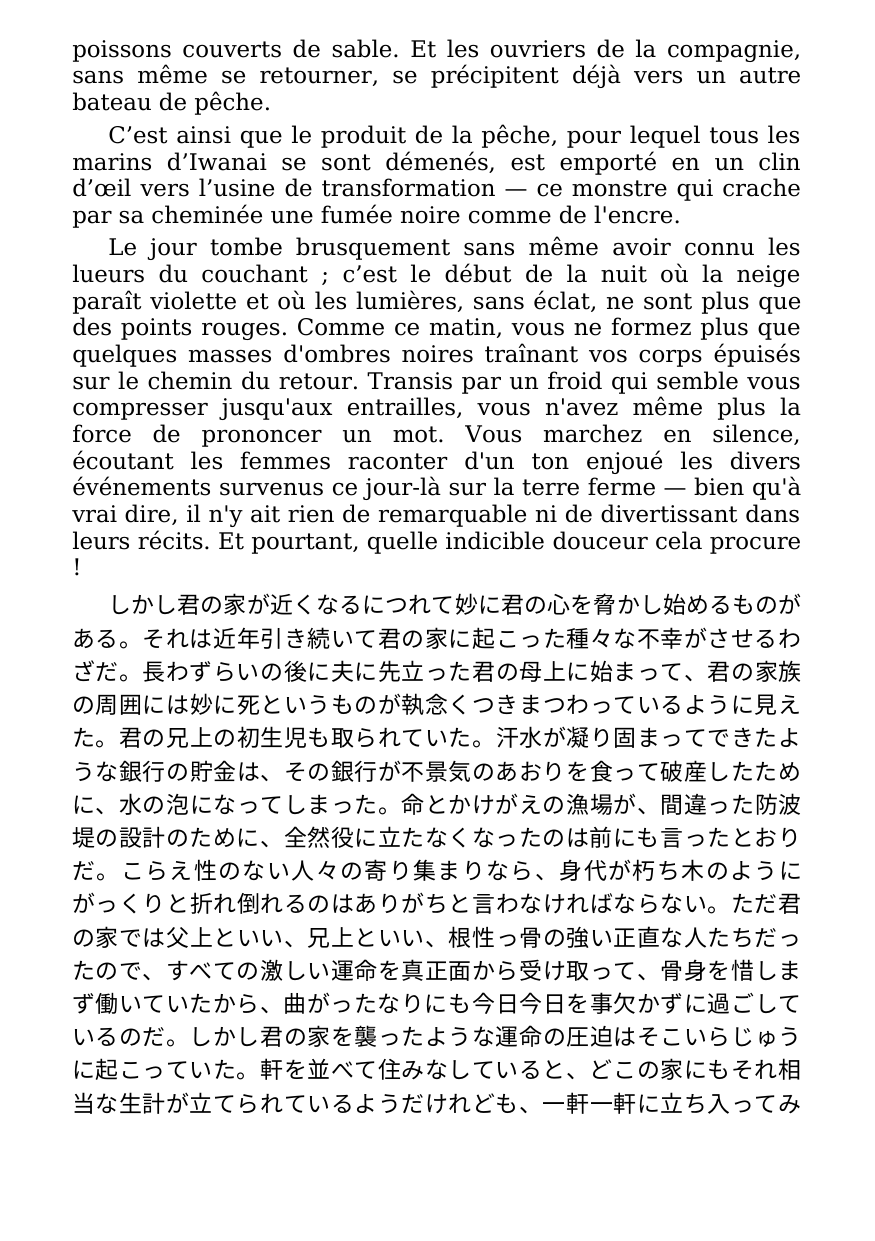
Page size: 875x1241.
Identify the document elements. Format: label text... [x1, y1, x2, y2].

text poissons couverts de sable. Et les ouvriers de la compagnie, sans même se retourner, se précipitent déjà vers un autre bateau de pêche. [72, 36, 802, 116]
text しかし君の家が近くなるにつれて妙に君の心を脅かし始めるものがある。それは近年引き続いて君の家に起こった種々な不幸がさせるわざだ。長わずらいの後に夫に先立った君の母上に始まって、君の家族の周囲には妙に死というものが執念くつきまつわっているように見えた。君の兄上の初生児も取られていた。汗水が凝り固まってできたような銀行の貯金は、その銀行が不景気のあおりを食って破産したために、水の泡になってしまった。命とかけがえの漁場が、間違った防波堤の設計のために、全然役に立たなくなったのは前にも言ったとおりだ。こらえ性のない人々の寄り集まりなら、身代が朽ち木のようにがっくりと折れ倒れるのはありがちと言わなければならない。ただ君の家では父上といい、兄上といい、根性っ骨の強い正直な人たちだったので、すべての激しい運命を真正面から受け取って、骨身を惜しまず働いていたから、曲がったなりにも今日今日を事欠かずに過ごしているのだ。しかし君の家を襲ったような運命の圧迫はそこいらじゅうに起こっていた。軒を並べて住みなしていると、どこの家にもそれ相当な生計が立てられているようだけれども、一軒一軒に立ち入ってみ [72, 587, 802, 1119]
text C’est ainsi que le produit de la pêche, pour lequel tous les marins d’Iwanai se sont démenés, est emporté en un clin d’œil vers l’usine de transformation — ce monstre qui crache par sa cheminée une fumée noire comme de l'encre. [72, 122, 802, 229]
text Le jour tombe brusquement sans même avoir connu les lueurs du couchant ; c’est le début de la nuit où la neige paraît violette et où les lumières, sans éclat, ne sont plus que des points rouges. Comme ce matin, vous ne formez plus que quelques masses d'ombres noires traînant vos corps épuisés sur le chemin du retour. Transis par un froid qui semble vous compresser jusqu'aux entrailles, vous n'avez même plus la force de prononcer un mot. Vous marchez en silence, écoutant les femmes raconter d'un ton enjoué les divers événements survenus ce jour-là sur la terre ferme — bien qu'à vrai dire, il n'y ait rien de remarquable ni de divertissant dans leurs récits. Et pourtant, quelle indicible douceur cela procure ! [72, 234, 802, 581]
